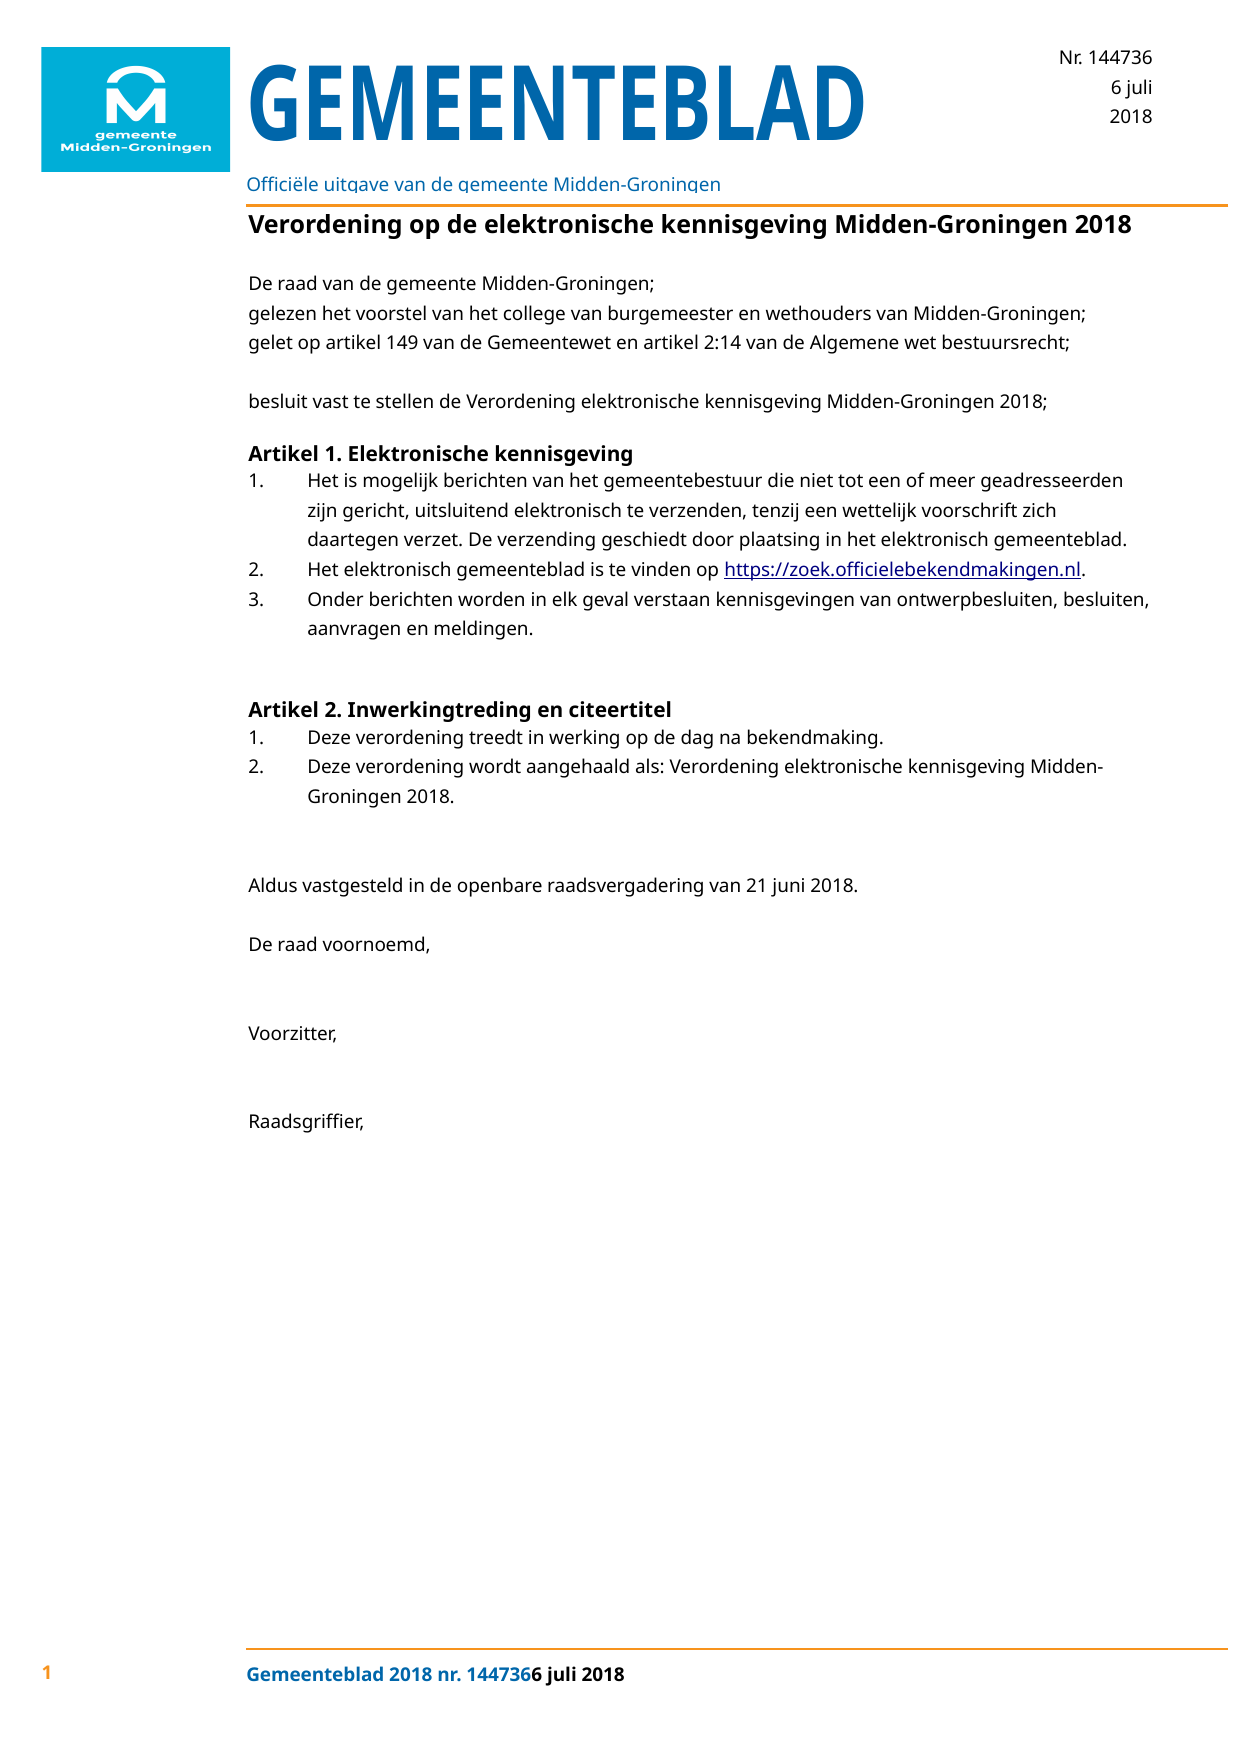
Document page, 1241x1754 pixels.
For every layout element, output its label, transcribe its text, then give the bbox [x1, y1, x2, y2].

picture [184, 146, 190, 153]
list Het elektronisch gemeenteblad is te vinden op https://zoek.officielebekendmakingen.nl. [248, 556, 1152, 582]
list Deze verordening treedt in werking op de dag na bekendmaking. [248, 724, 1152, 749]
list Het is mogelijk berichten van het gemeentebestuur die niet tot een of meer geadresseerden zijn gericht, uitsluitend elektronisch te verzenden, tenzij een wettelijk voorschrift zich daartegen verzet. De verzending geschiedt door plaatsing in het elektronisch gemeenteblad. [248, 467, 1152, 552]
text Raadsgriffier, [248, 1108, 1152, 1134]
picture [107, 89, 165, 122]
text besluit vast te stellen de Verordening elektronische kennisgeving Midden-Groningen 2018; [248, 389, 1152, 414]
text Aldus vastgesteld in de openbare raadsvergadering van 21 juni 2018. [248, 872, 1152, 897]
text De raad voornoemd, [248, 931, 1152, 957]
text gelezen het voorstel van het college van burgemeester en wethouders van Midden-Groningen; [248, 300, 1152, 326]
text Artikel 2. Inwerkingtreding en citeertitel [248, 695, 1152, 724]
list Deze verordening wordt aangehaald als: Verordening elektronische kennisgeving Midden-Groningen 2018. [248, 753, 1152, 809]
picture [108, 66, 164, 82]
text Artikel 1. Elektronische kennisgeving [248, 439, 1152, 467]
text Voorzitter, [248, 1020, 1152, 1045]
text Verordening op de elektronische kennisgeving Midden-Groningen 2018 [248, 207, 1152, 241]
text De raad van de gemeente Midden-Groningen; [248, 270, 1152, 296]
text gelet op artikel 149 van de Gemeentewet en artikel 2:14 van de Algemene wet bestuursrecht; [248, 329, 1152, 355]
list Onder berichten worden in elk geval verstaan kennisgevingen van ontwerpbesluiten, besluiten, aanvragen en meldingen. [248, 586, 1152, 641]
